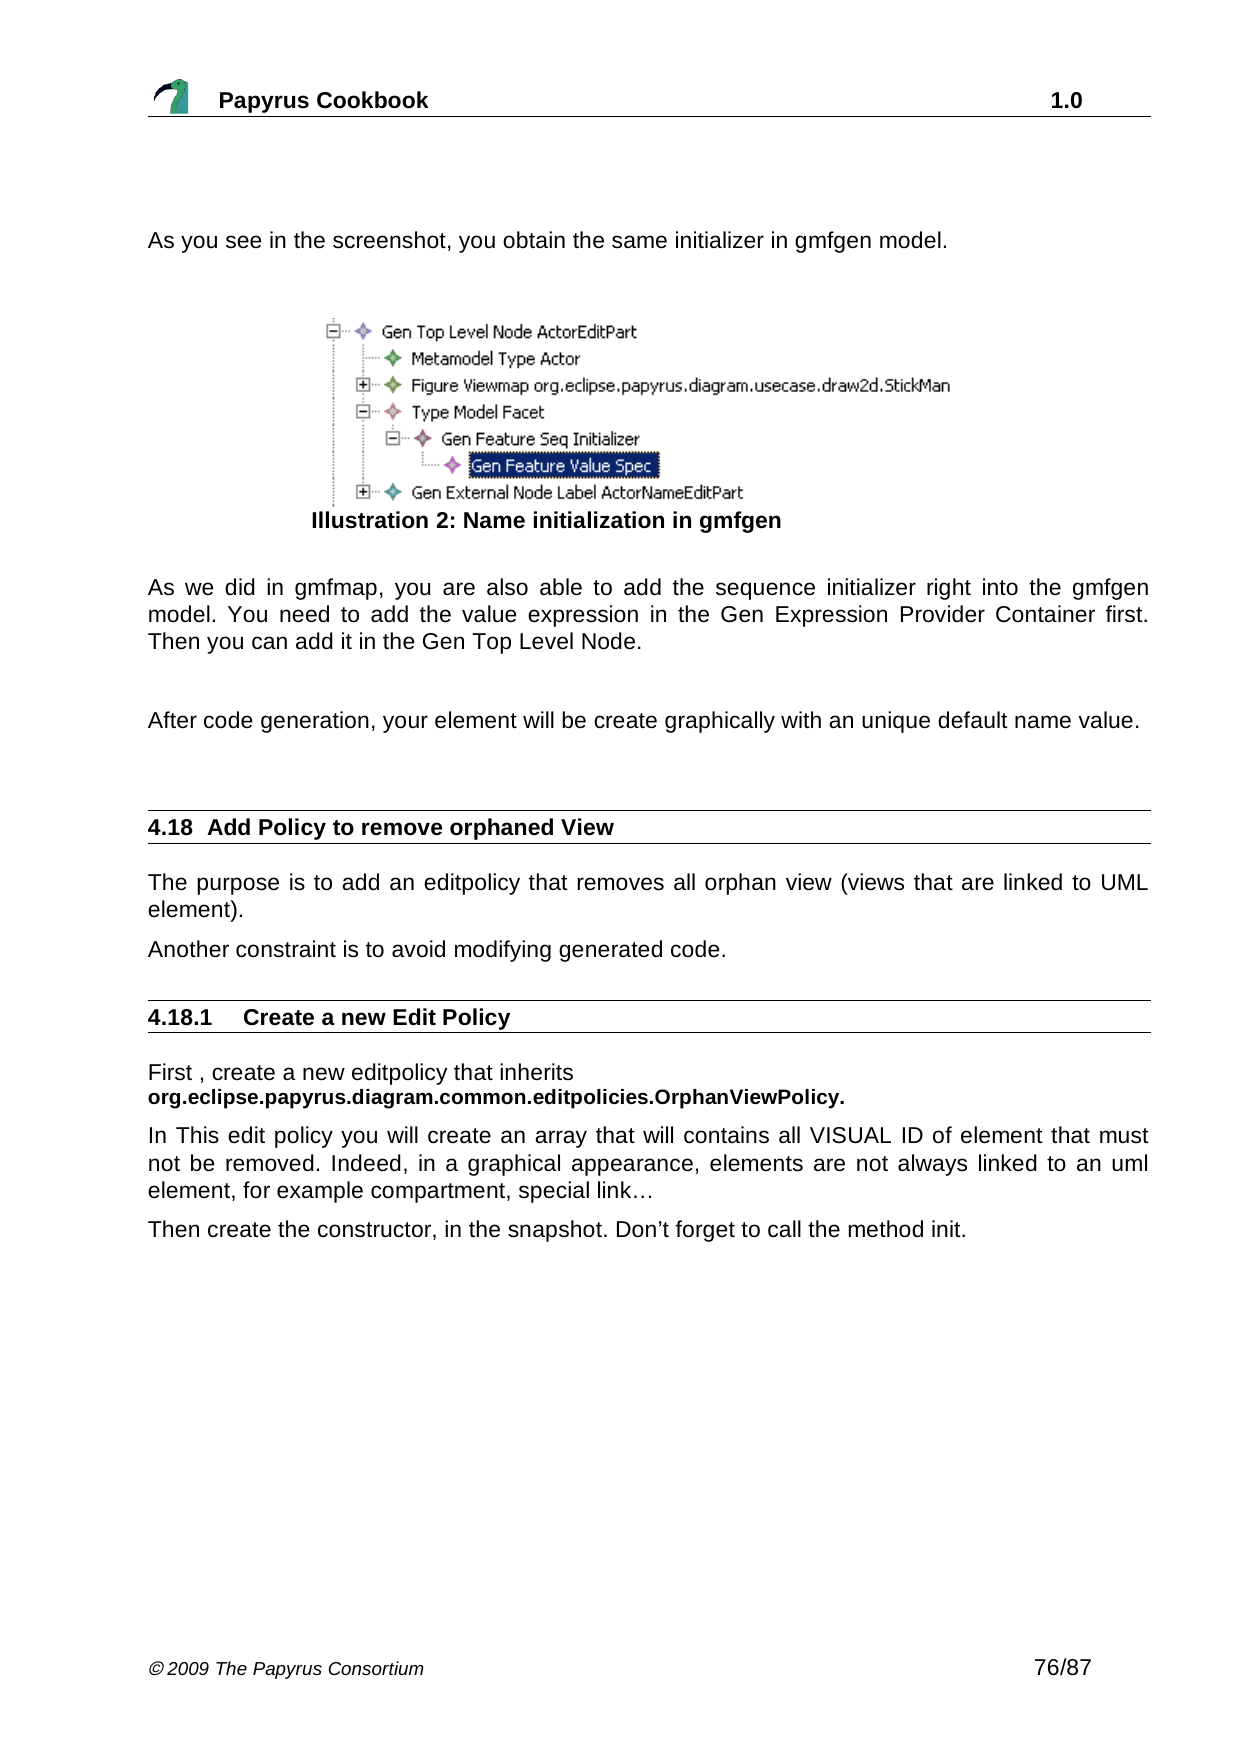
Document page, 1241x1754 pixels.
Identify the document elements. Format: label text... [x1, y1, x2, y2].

text The purpose is to add an editpolicy that removes all orphan view (views that are linked to UML element). [148, 869, 1151, 923]
text As we did in gmfmap, you are also able to add the sequence initializer right into the gmfgen model. You need to add the value expression in the Gen Expression Provider Container first. Then you can add it in the Gen Top Level Node. [148, 573, 1151, 654]
picture [153, 79, 189, 114]
subtitle Create a new Edit Policy [148, 1001, 1151, 1032]
text Then create the constructor, in the snapshot. Don’t forget to call the method init. [148, 1216, 1151, 1243]
text In This edit policy you will create an array that will contains all VISUAL ID of element that must not be removed. Indeed, in a graphical appearance, elements are not always linked to an uml element, for example compartment, special link… [148, 1122, 1151, 1203]
text Another constraint is to avoid modifying generated code. [148, 935, 1151, 962]
subtitle Add Policy to remove orphaned View [148, 811, 1151, 843]
picture [311, 318, 988, 507]
text Illustration 2: Name initialization in gmfgen [311, 507, 988, 533]
text As you see in the screenshot, you obtain the same initializer in gmfgen model. [148, 227, 1151, 254]
text After code generation, your element will be create graphically with an unique default name value. [148, 706, 1151, 733]
text First , create a new editpolicy that inherits org.eclipse.papyrus.diagram.common.editpolicies.OrphanViewPolicy. [148, 1058, 1151, 1109]
